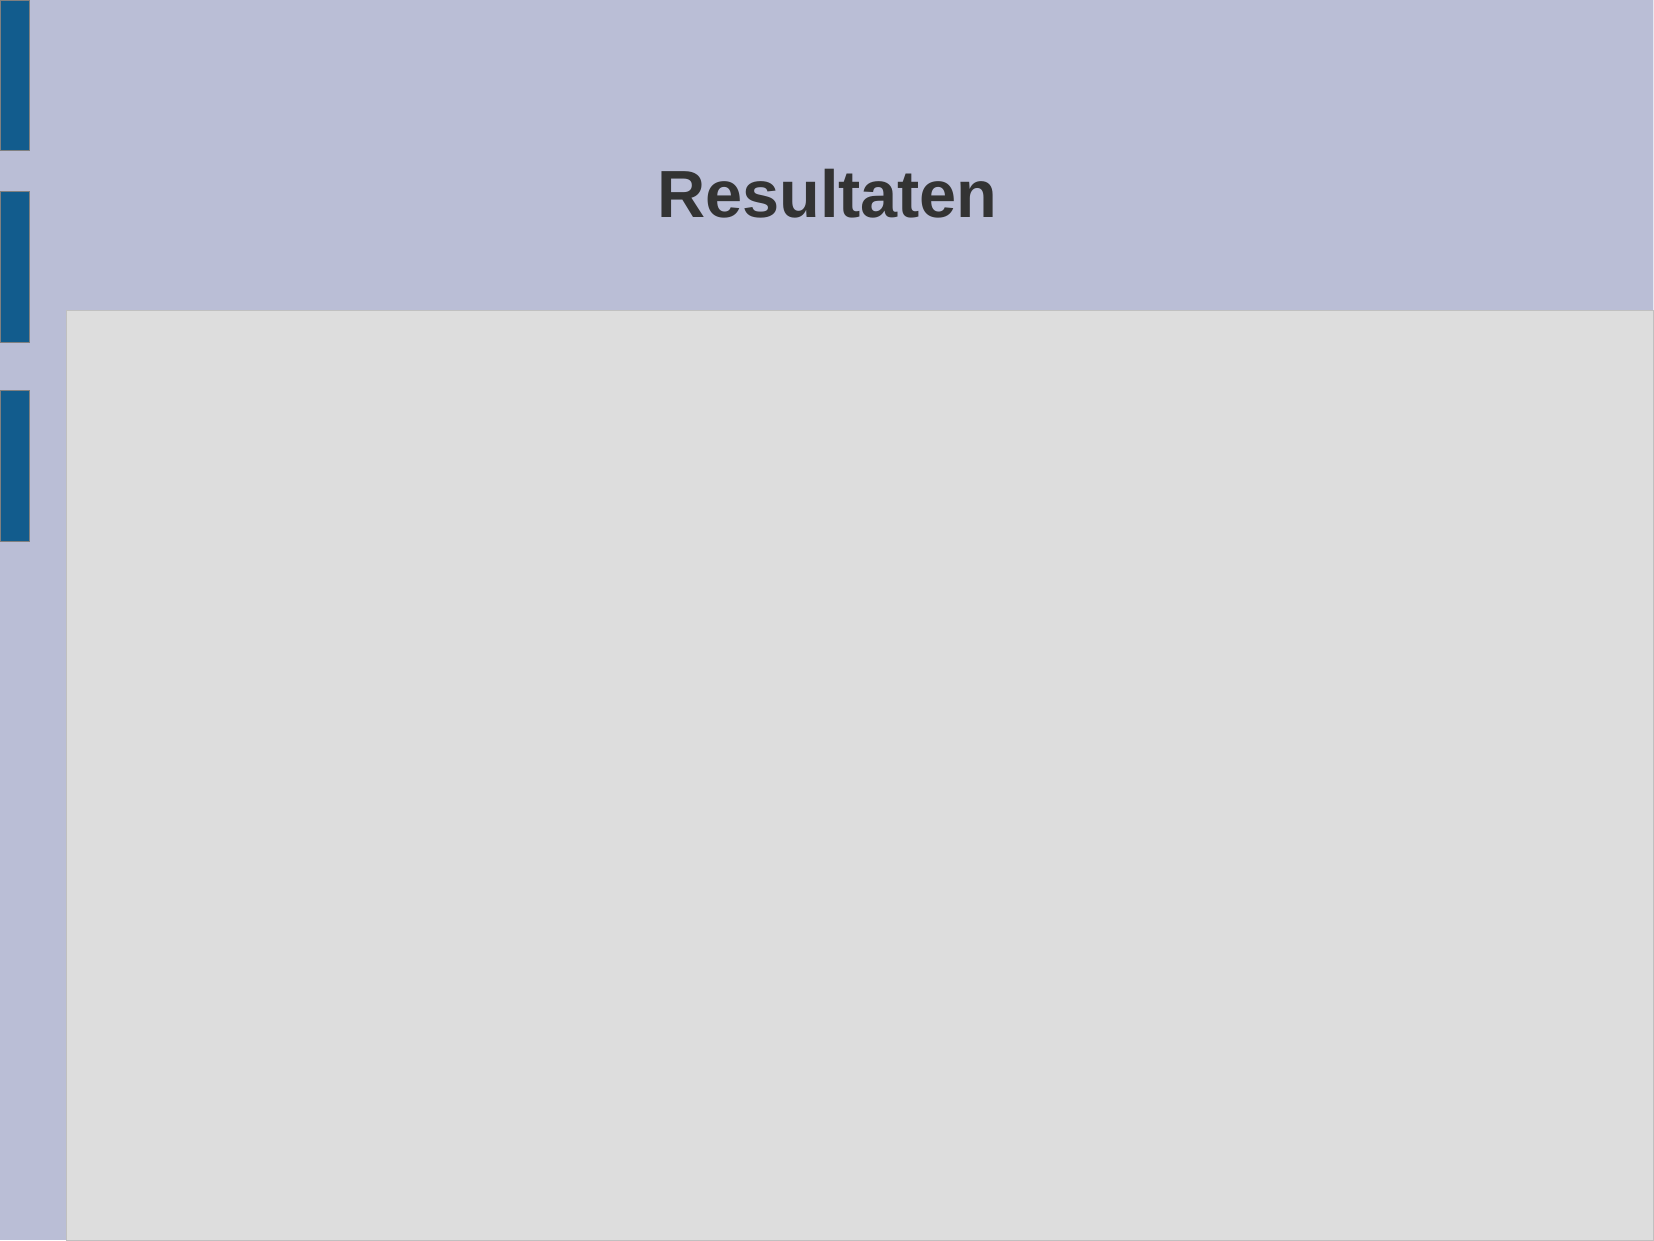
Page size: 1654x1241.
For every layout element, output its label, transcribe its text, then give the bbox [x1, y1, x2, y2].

title Resultaten [121, 91, 1534, 299]
